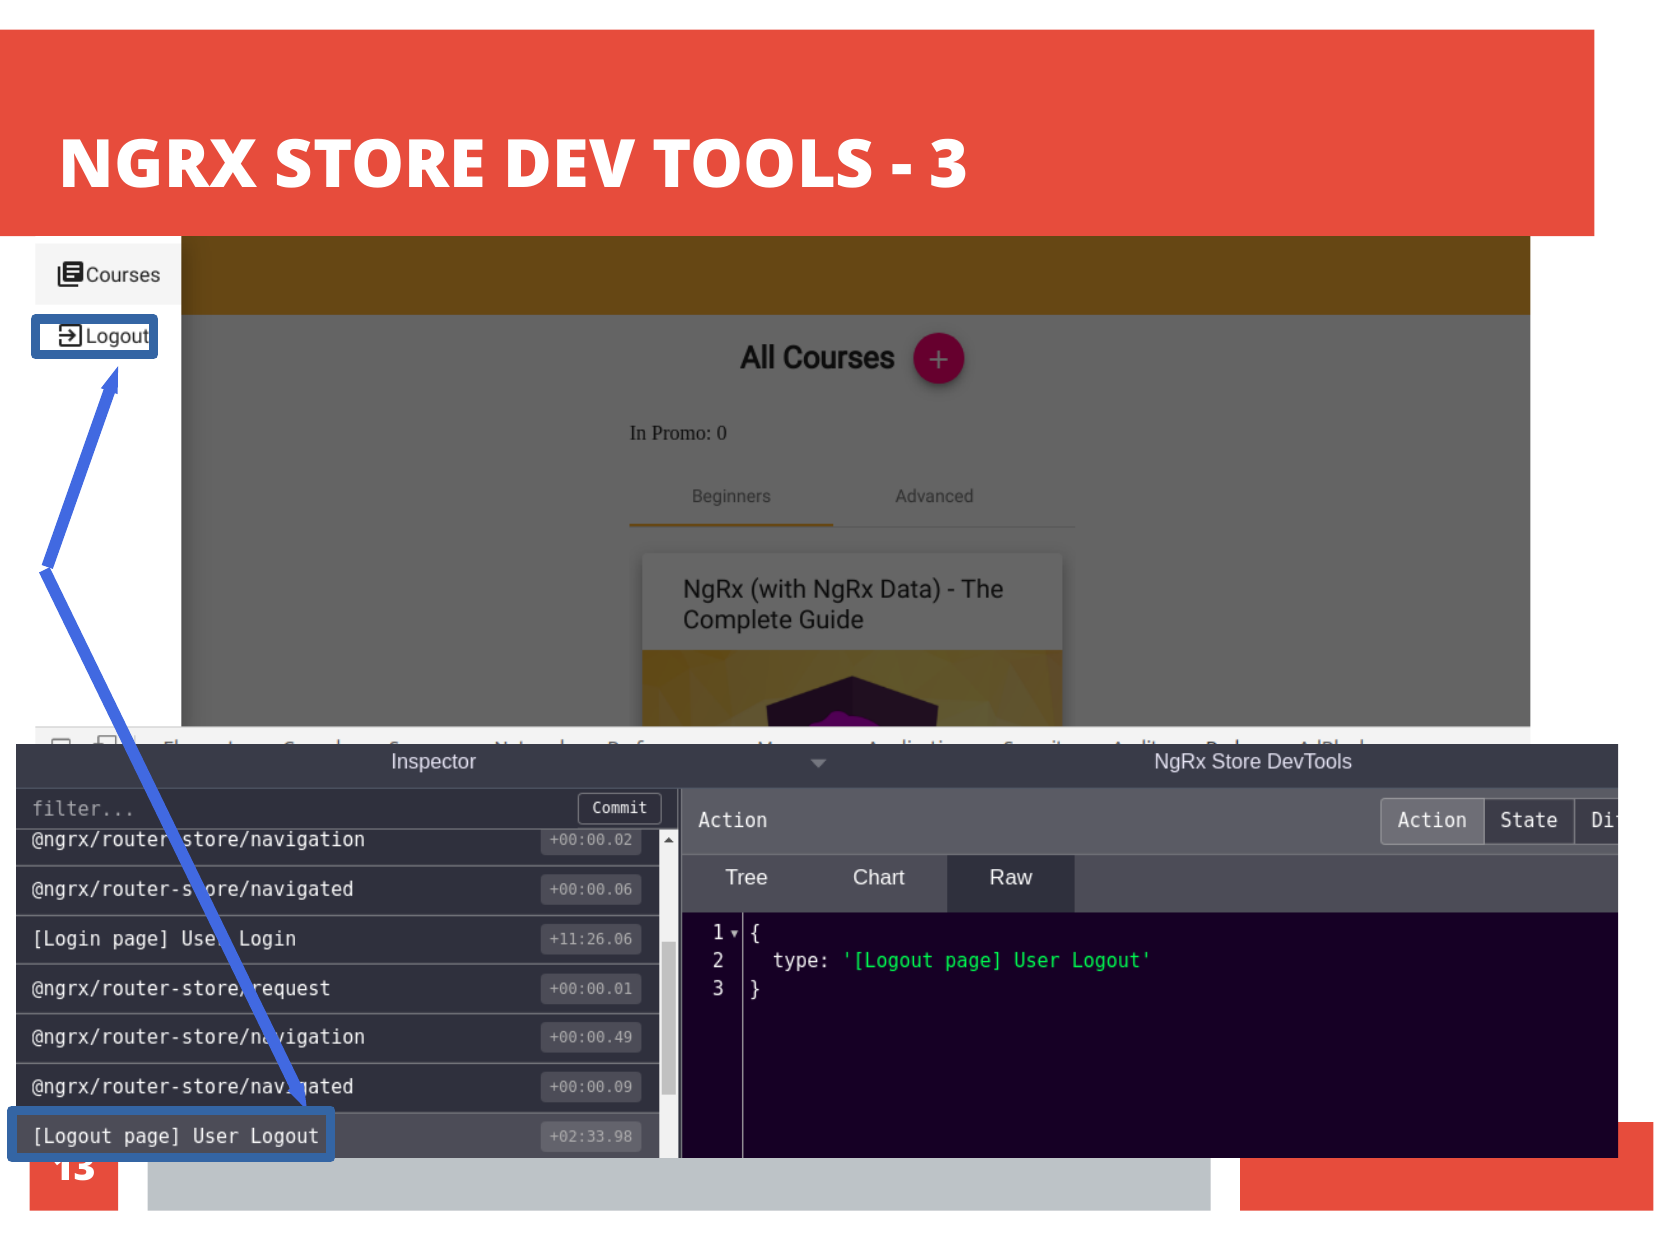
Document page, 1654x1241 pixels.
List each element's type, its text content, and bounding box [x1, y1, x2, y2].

picture [11, 236, 1619, 1158]
picture [17, 1115, 326, 1153]
title NGRX STORE DEV TOOLS - 3 [59, 59, 1595, 207]
picture [40, 324, 149, 350]
